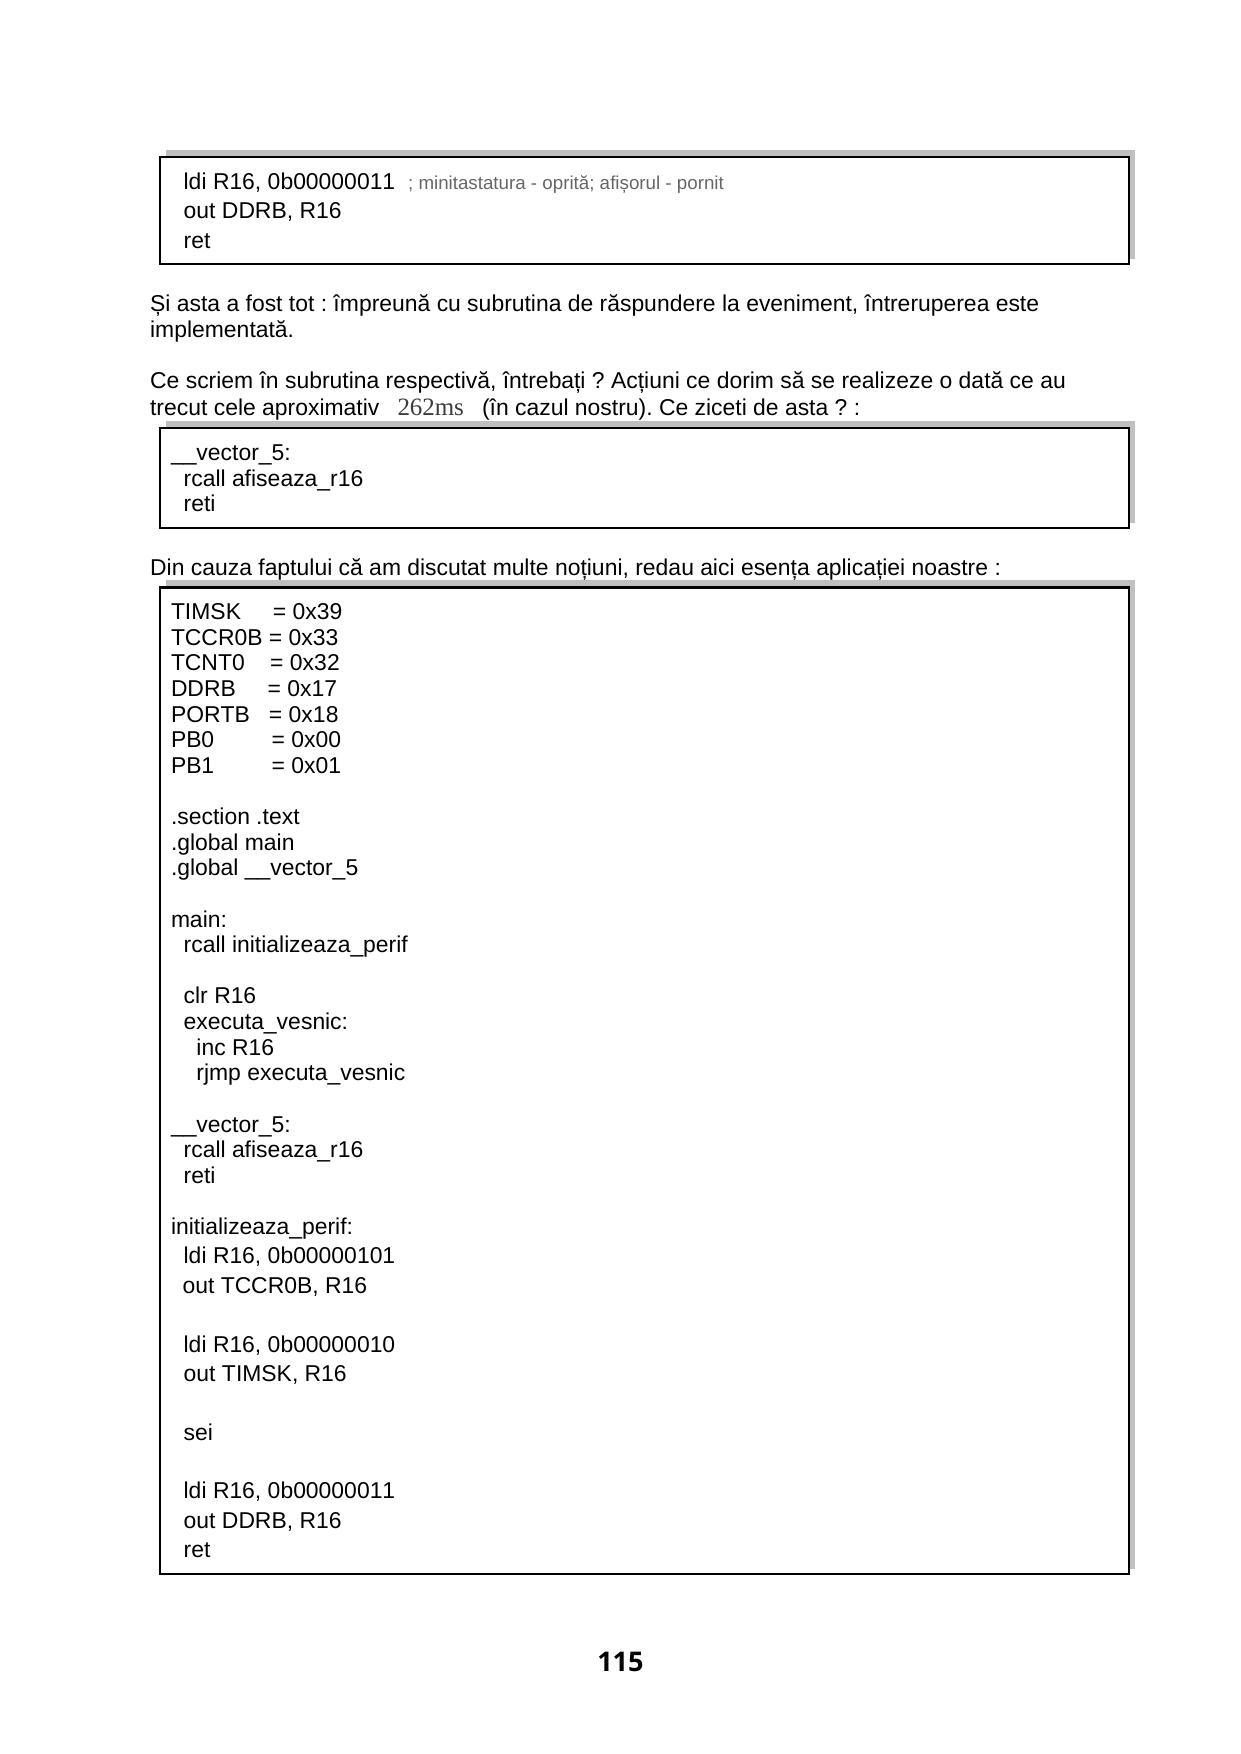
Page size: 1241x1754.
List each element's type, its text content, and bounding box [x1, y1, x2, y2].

text Și asta a fost tot : împreună cu subrutina de răspundere la eveniment, întreruperea este implementată. [150, 291, 1091, 342]
table_header ldi R16, 0b00000011 ; minitastatura - oprită; afișorul - pornit out DDRB, R16 ret [161, 158, 1128, 263]
text Din cauza faptului că am discutat multe noțiuni, redau aici esența aplicației noastre : [150, 555, 1091, 580]
table_header TIMSK = 0x39 TCCR0B = 0x33 TCNT0 = 0x32 DDRB = 0x17 PORTB = 0x18 PB0 = 0x00 PB1 = 0x01 .section .text .global main .global __vector_5 main: rcall initializeaza_perif clr R16 executa_vesnic: inc R16 rjmp executa_vesnic __vector_5: rcall afiseaza_r16 reti initializeaza_perif: ldi R16, 0b00000101 out TCCR0B, R16 ldi R16, 0b00000010 out TIMSK, R16 sei ldi R16, 0b00000011 out DDRB, R16 ret [161, 589, 1128, 1573]
table_header __vector_5: rcall afiseaza_r16 reti [161, 429, 1128, 527]
text Ce scriem în subrutina respectivă, întrebați ? Acțiuni ce dorim să se realizeze o dată ce au trecut cele aproximativ(în cazul nostru). Ce ziceti de asta ? : [150, 368, 1091, 421]
